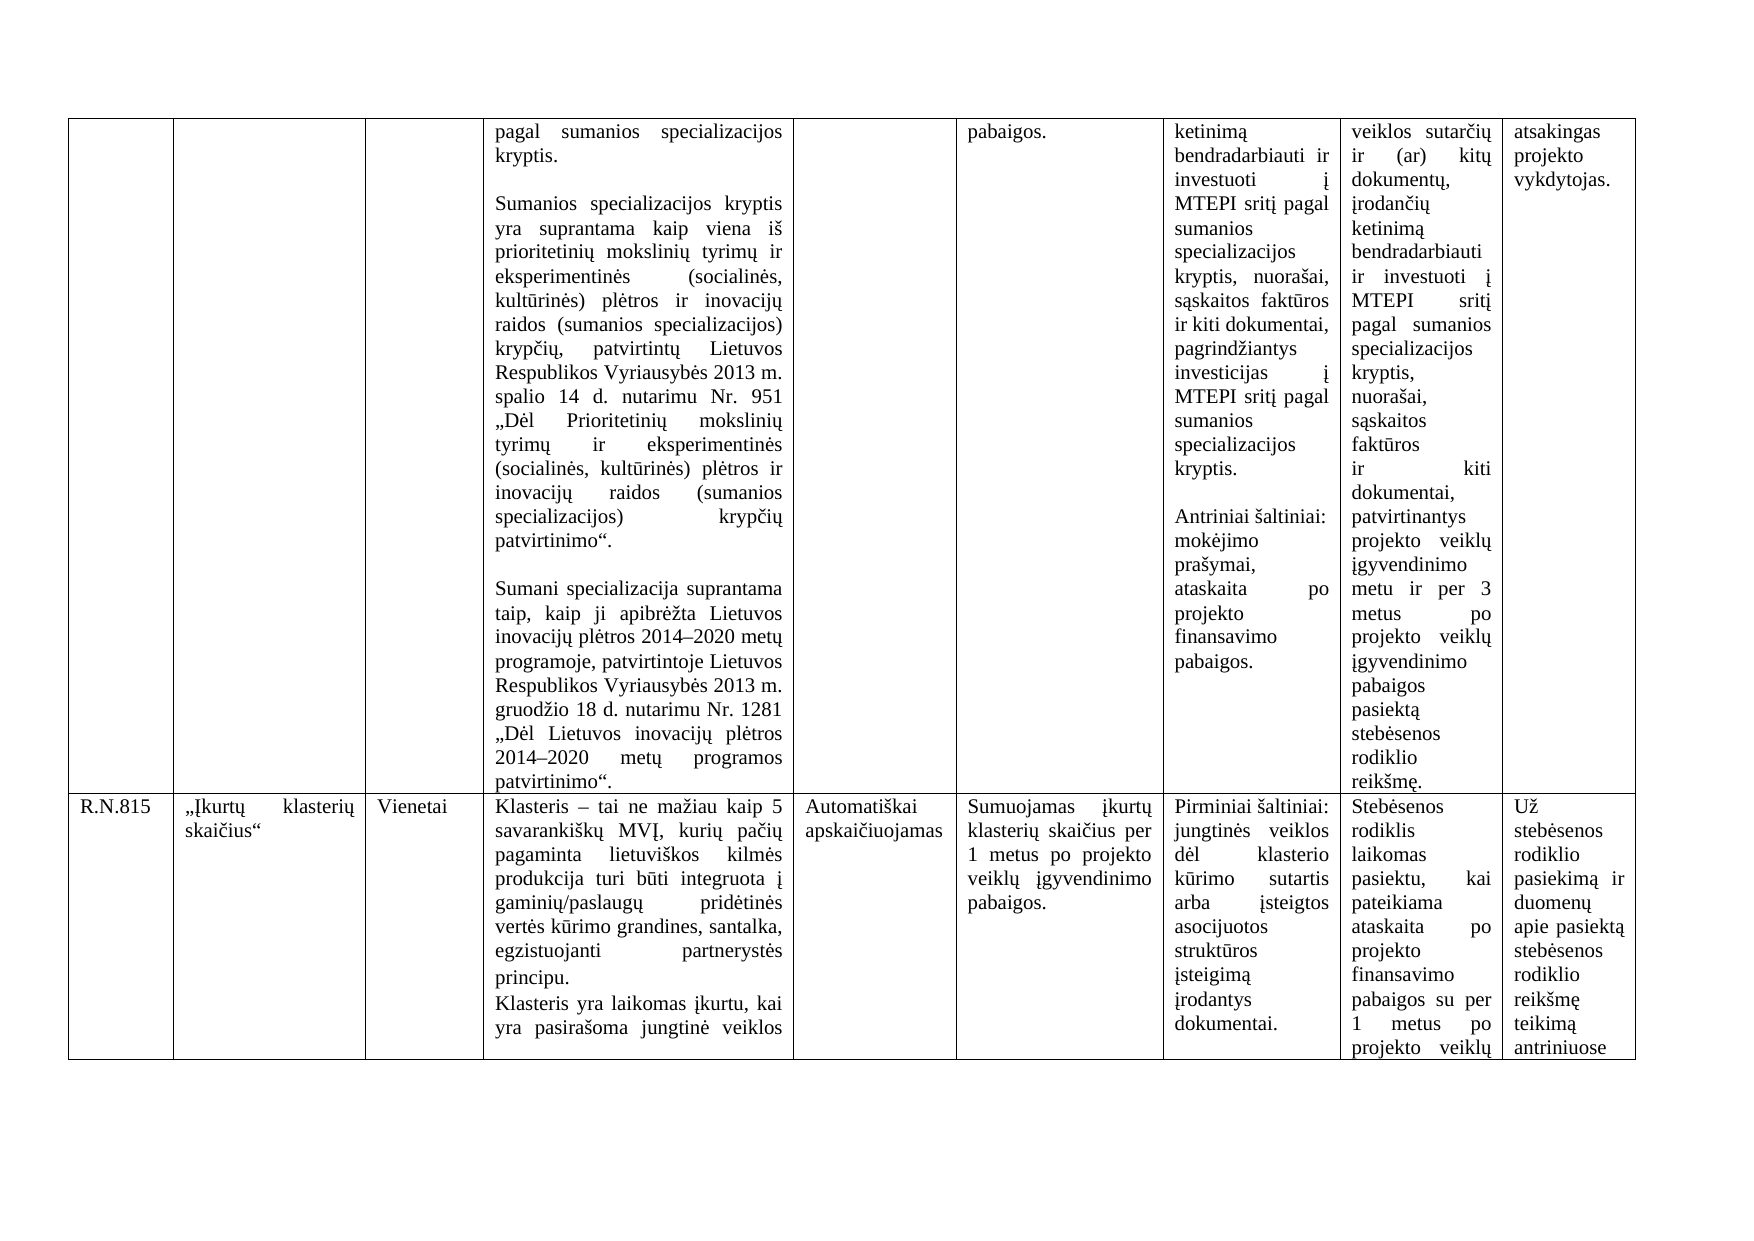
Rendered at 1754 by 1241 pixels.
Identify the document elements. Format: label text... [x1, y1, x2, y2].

table_cell R.N.815 [69, 794, 173, 1059]
table_cell pabaigos. [957, 119, 1163, 793]
table_cell atsakingas projekto vykdytojas. [1503, 119, 1635, 793]
table_cell „Įkurtų klasterių skaičius“ [174, 794, 365, 1059]
table_cell [794, 119, 956, 793]
table_cell Pirminiai šaltiniai: jungtinės veiklos dėl klasterio kūrimo sutartis arba įsteigtos asocijuotos struktūros įsteigimą įrodantys dokumentai. [1164, 794, 1340, 1059]
table_cell [174, 119, 365, 793]
table_cell Sumuojamas įkurtų klasterių skaičius per 1 metus po projekto veiklų įgyvendinimo pabaigos. [957, 794, 1163, 1059]
table_cell [69, 119, 173, 793]
table_cell ketinimą bendradarbiauti ir investuoti į MTEPI sritį pagal sumanios specializacijos kryptis, nuorašai, sąskaitos faktūros ir kiti dokumentai, pagrindžiantys investicijas į MTEPI sritį pagal sumanios specializacijos kryptis. Antriniai šaltiniai: mokėjimo prašymai, ataskaita po projekto finansavimo pabaigos. [1164, 119, 1340, 793]
table_cell pagal sumanios specializacijos kryptis. Sumanios specializacijos kryptis yra suprantama kaip viena iš prioritetinių mokslinių tyrimų ir eksperimentinės (socialinės, kultūrinės) plėtros ir inovacijų raidos (sumanios specializacijos) krypčių, patvirtintų Lietuvos Respublikos Vyriausybės 2013 m. spalio 14 d. nutarimu Nr. 951 „Dėl Prioritetinių mokslinių tyrimų ir eksperimentinės (socialinės, kultūrinės) plėtros ir inovacijų raidos (sumanios specializacijos) krypčių patvirtinimo“. Sumani specializacija suprantama taip, kaip ji apibrėžta Lietuvos inovacijų plėtros 2014–2020 metų programoje, patvirtintoje Lietuvos Respublikos Vyriausybės 2013 m. gruodžio 18 d. nutarimu Nr. 1281 „Dėl Lietuvos inovacijų plėtros 2014–2020 metų programos patvirtinimo“. [484, 119, 793, 793]
table_cell Už stebėsenos rodiklio pasiekimą ir duomenų apie pasiektą stebėsenos rodiklio reikšmę teikimą antriniuose [1503, 794, 1635, 1059]
table_cell Klasteris – tai ne mažiau kaip 5 savarankiškų MVĮ, kurių pačių pagaminta lietuviškos kilmės produkcija turi būti integruota į gaminių/paslaugų pridėtinės vertės kūrimo grandines, santalka, egzistuojanti partnerystės principu. Klasteris yra laikomas įkurtu, kai yra pasirašoma jungtinė veiklos [484, 794, 793, 1059]
table_cell Vienetai [366, 794, 483, 1059]
table_cell Stebėsenos rodiklis laikomas pasiektu, kai pateikiama ataskaita po projekto finansavimo pabaigos su per 1 metus po projekto veiklų [1341, 794, 1502, 1059]
table_cell Automatiškai apskaičiuojamas [794, 794, 956, 1059]
table_cell veiklos sutarčių ir (ar) kitų dokumentų, įrodančių ketinimą bendradarbiauti ir investuoti į MTEPI sritį pagal sumanios specializacijos kryptis, nuorašai, sąskaitos faktūros ir kiti dokumentai, patvirtinantys projekto veiklų įgyvendinimo metu ir per 3 metus po projekto veiklų įgyvendinimo pabaigos pasiektą stebėsenos rodiklio reikšmę. [1341, 119, 1502, 793]
table_cell [366, 119, 483, 793]
